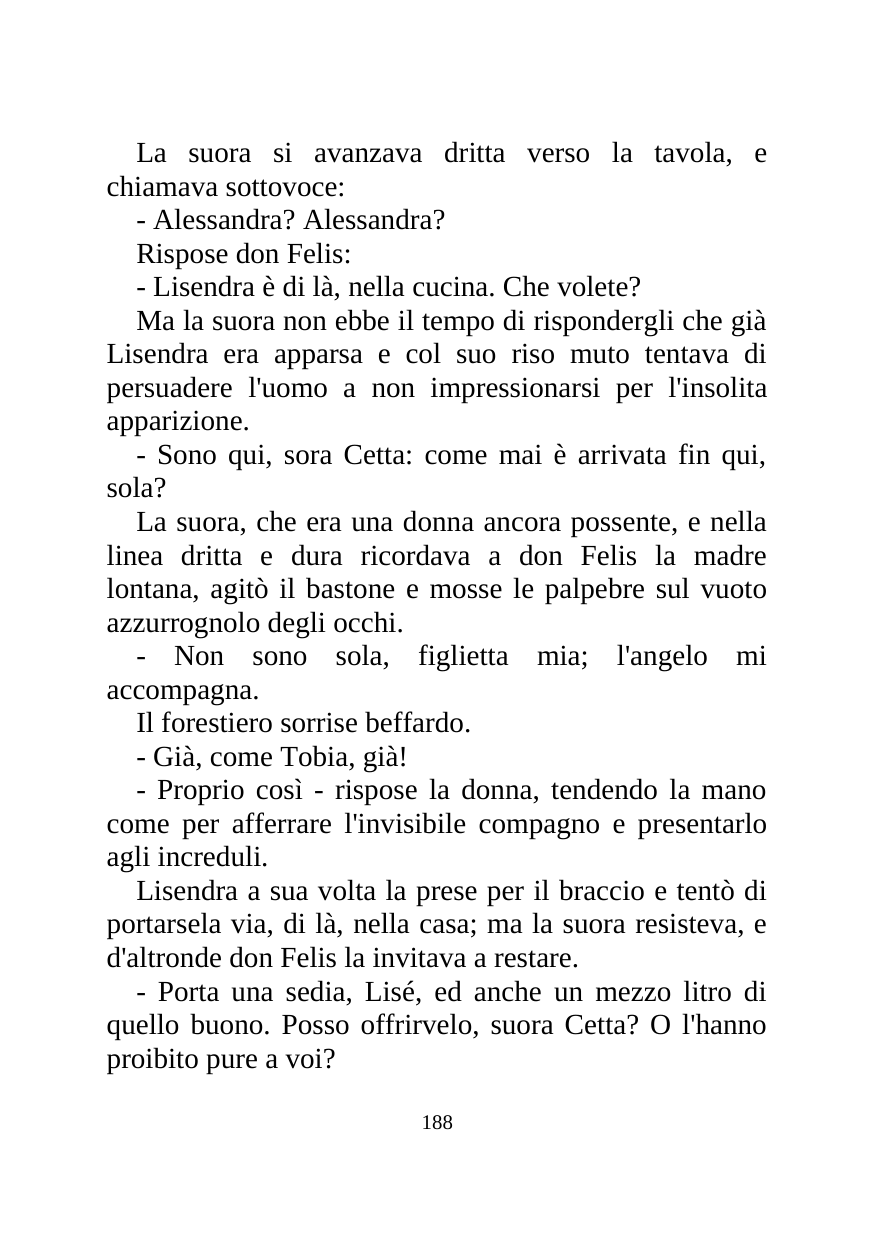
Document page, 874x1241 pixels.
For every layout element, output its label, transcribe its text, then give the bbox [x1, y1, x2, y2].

text - Proprio così - rispose la donna, tendendo la mano come per afferrare l'invisibile compagno e presentarlo agli increduli. [106, 772, 768, 873]
text - Già, come Tobia, già! [106, 739, 768, 772]
text - Non sono sola, figlietta mia; l'angelo mi accompagna. [106, 638, 768, 705]
text - Porta una sedia, Lisé, ed anche un mezzo litro di quello buono. Posso offrirvelo, suora Cetta? O l'hanno proibito pure a voi? [106, 974, 768, 1074]
text Il forestiero sorrise beffardo. [106, 705, 768, 739]
text - Sono qui, sora Cetta: come mai è arrivata fin qui, sola? [106, 437, 768, 504]
text - Alessandra? Alessandra? [106, 202, 768, 236]
text Ma la suora non ebbe il tempo di rispondergli che già Lisendra era apparsa e col suo riso muto tentava di persuadere l'uomo a non impressionarsi per l'insolita apparizione. [106, 303, 768, 437]
text - Lisendra è di là, nella cucina. Che volete? [106, 269, 768, 303]
text La suora, che era una donna ancora possente, e nella linea dritta e dura ricordava a don Felis la madre lontana, agitò il bastone e mosse le palpebre sul vuoto azzurrognolo degli occhi. [106, 504, 768, 638]
text Rispose don Felis: [106, 236, 768, 269]
text Lisendra a sua volta la prese per il braccio e tentò di portarsela via, di là, nella casa; ma la suora resisteva, e d'altronde don Felis la invitava a restare. [106, 873, 768, 974]
text La suora si avanzava dritta verso la tavola, e chiamava sottovoce: [106, 135, 768, 202]
